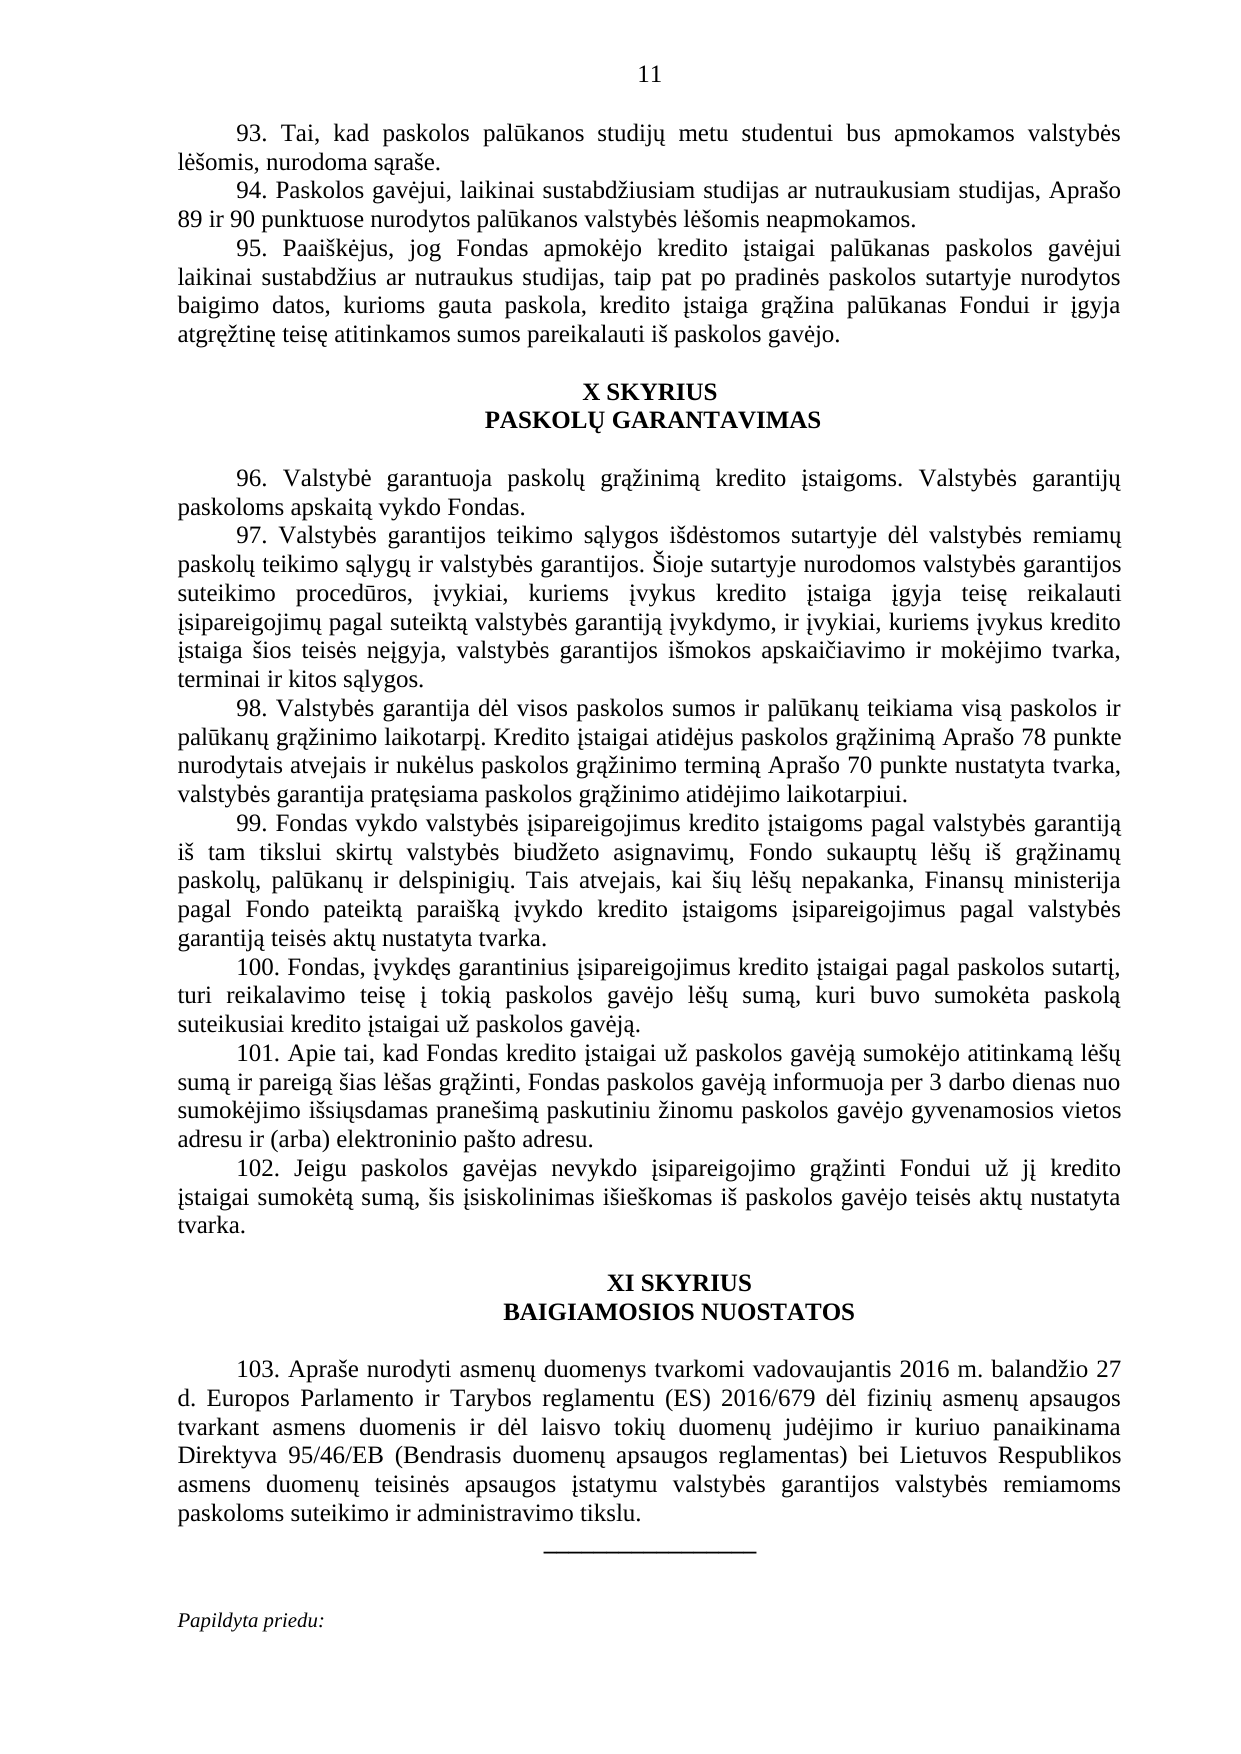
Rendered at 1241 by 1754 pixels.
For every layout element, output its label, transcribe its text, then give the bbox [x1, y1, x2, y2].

text Papildyta priedu: [177, 1608, 1122, 1632]
text PASKOLŲ GARANTAVIMAS [177, 406, 1122, 434]
text 93. Tai, kad paskolos palūkanos studijų metu studentui bus apmokamos valstybės lėšomis, nurodoma sąraše. [177, 118, 1122, 176]
text XI SKYRIUS [177, 1268, 1122, 1297]
text BAIGIAMOSIOS NUOSTATOS [177, 1297, 1122, 1326]
text 97. Valstybės garantijos teikimo sąlygos išdėstomos sutartyje dėl valstybės remiamų paskolų teikimo sąlygų ir valstybės garantijos. Šioje sutartyje nurodomos valstybės garantijos suteikimo procedūros, įvykiai, kuriems įvykus kredito įstaiga įgyja teisę reikalauti įsipareigojimų pagal suteiktą valstybės garantiją įvykdymo, ir įvykiai, kuriems įvykus kredito įstaiga šios teisės neįgyja, valstybės garantijos išmokos apskaičiavimo ir mokėjimo tvarka, terminai ir kitos sąlygos. [177, 521, 1122, 693]
text _________________ [177, 1527, 1122, 1556]
text X SKYRIUS [177, 377, 1122, 406]
text 95. Paaiškėjus, jog Fondas apmokėjo kredito įstaigai palūkanas paskolos gavėjui laikinai sustabdžius ar nutraukus studijas, taip pat po pradinės paskolos sutartyje nurodytos baigimo datos, kurioms gauta paskola, kredito įstaiga grąžina palūkanas Fondui ir įgyja atgręžtinę teisę atitinkamos sumos pareikalauti iš paskolos gavėjo. [177, 233, 1122, 348]
text 102. Jeigu paskolos gavėjas nevykdo įsipareigojimo grąžinti Fondui už jį kredito įstaigai sumokėtą sumą, šis įsiskolinimas išieškomas iš paskolos gavėjo teisės aktų nustatyta tvarka. [177, 1153, 1122, 1239]
text 99. Fondas vykdo valstybės įsipareigojimus kredito įstaigoms pagal valstybės garantiją iš tam tikslui skirtų valstybės biudžeto asignavimų, Fondo sukauptų lėšų iš grąžinamų paskolų, palūkanų ir delspinigių. Tais atvejais, kai šių lėšų nepakanka, Finansų ministerija pagal Fondo pateiktą paraišką įvykdo kredito įstaigoms įsipareigojimus pagal valstybės garantiją teisės aktų nustatyta tvarka. [177, 808, 1122, 952]
text 103. Apraše nurodyti asmenų duomenys tvarkomi vadovaujantis 2016 m. balandžio 27 d. Europos Parlamento ir Tarybos reglamentu (ES) 2016/679 dėl fizinių asmenų apsaugos tvarkant asmens duomenis ir dėl laisvo tokių duomenų judėjimo ir kuriuo panaikinama Direktyva 95/46/EB (Bendrasis duomenų apsaugos reglamentas) bei Lietuvos Respublikos asmens duomenų teisinės apsaugos įstatymu valstybės garantijos valstybės remiamoms paskoloms suteikimo ir administravimo tikslu. [177, 1354, 1122, 1527]
text 101. Apie tai, kad Fondas kredito įstaigai už paskolos gavėją sumokėjo atitinkamą lėšų sumą ir pareigą šias lėšas grąžinti, Fondas paskolos gavėją informuoja per 3 darbo dienas nuo sumokėjimo išsiųsdamas pranešimą paskutiniu žinomu paskolos gavėjo gyvenamosios vietos adresu ir (arba) elektroninio pašto adresu. [177, 1038, 1122, 1153]
text 94. Paskolos gavėjui, laikinai sustabdžiusiam studijas ar nutraukusiam studijas, Aprašo 89 ir 90 punktuose nurodytos palūkanos valstybės lėšomis neapmokamos. [177, 176, 1122, 233]
text 98. Valstybės garantija dėl visos paskolos sumos ir palūkanų teikiama visą paskolos ir palūkanų grąžinimo laikotarpį. Kredito įstaigai atidėjus paskolos grąžinimą Aprašo 78 punkte nurodytais atvejais ir nukėlus paskolos grąžinimo terminą Aprašo 70 punkte nustatyta tvarka, valstybės garantija pratęsiama paskolos grąžinimo atidėjimo laikotarpiui. [177, 693, 1122, 808]
text 100. Fondas, įvykdęs garantinius įsipareigojimus kredito įstaigai pagal paskolos sutartį, turi reikalavimo teisę į tokią paskolos gavėjo lėšų sumą, kuri buvo sumokėta paskolą suteikusiai kredito įstaigai už paskolos gavėją. [177, 952, 1122, 1038]
text 96. Valstybė garantuoja paskolų grąžinimą kredito įstaigoms. Valstybės garantijų paskoloms apskaitą vykdo Fondas. [177, 463, 1122, 521]
